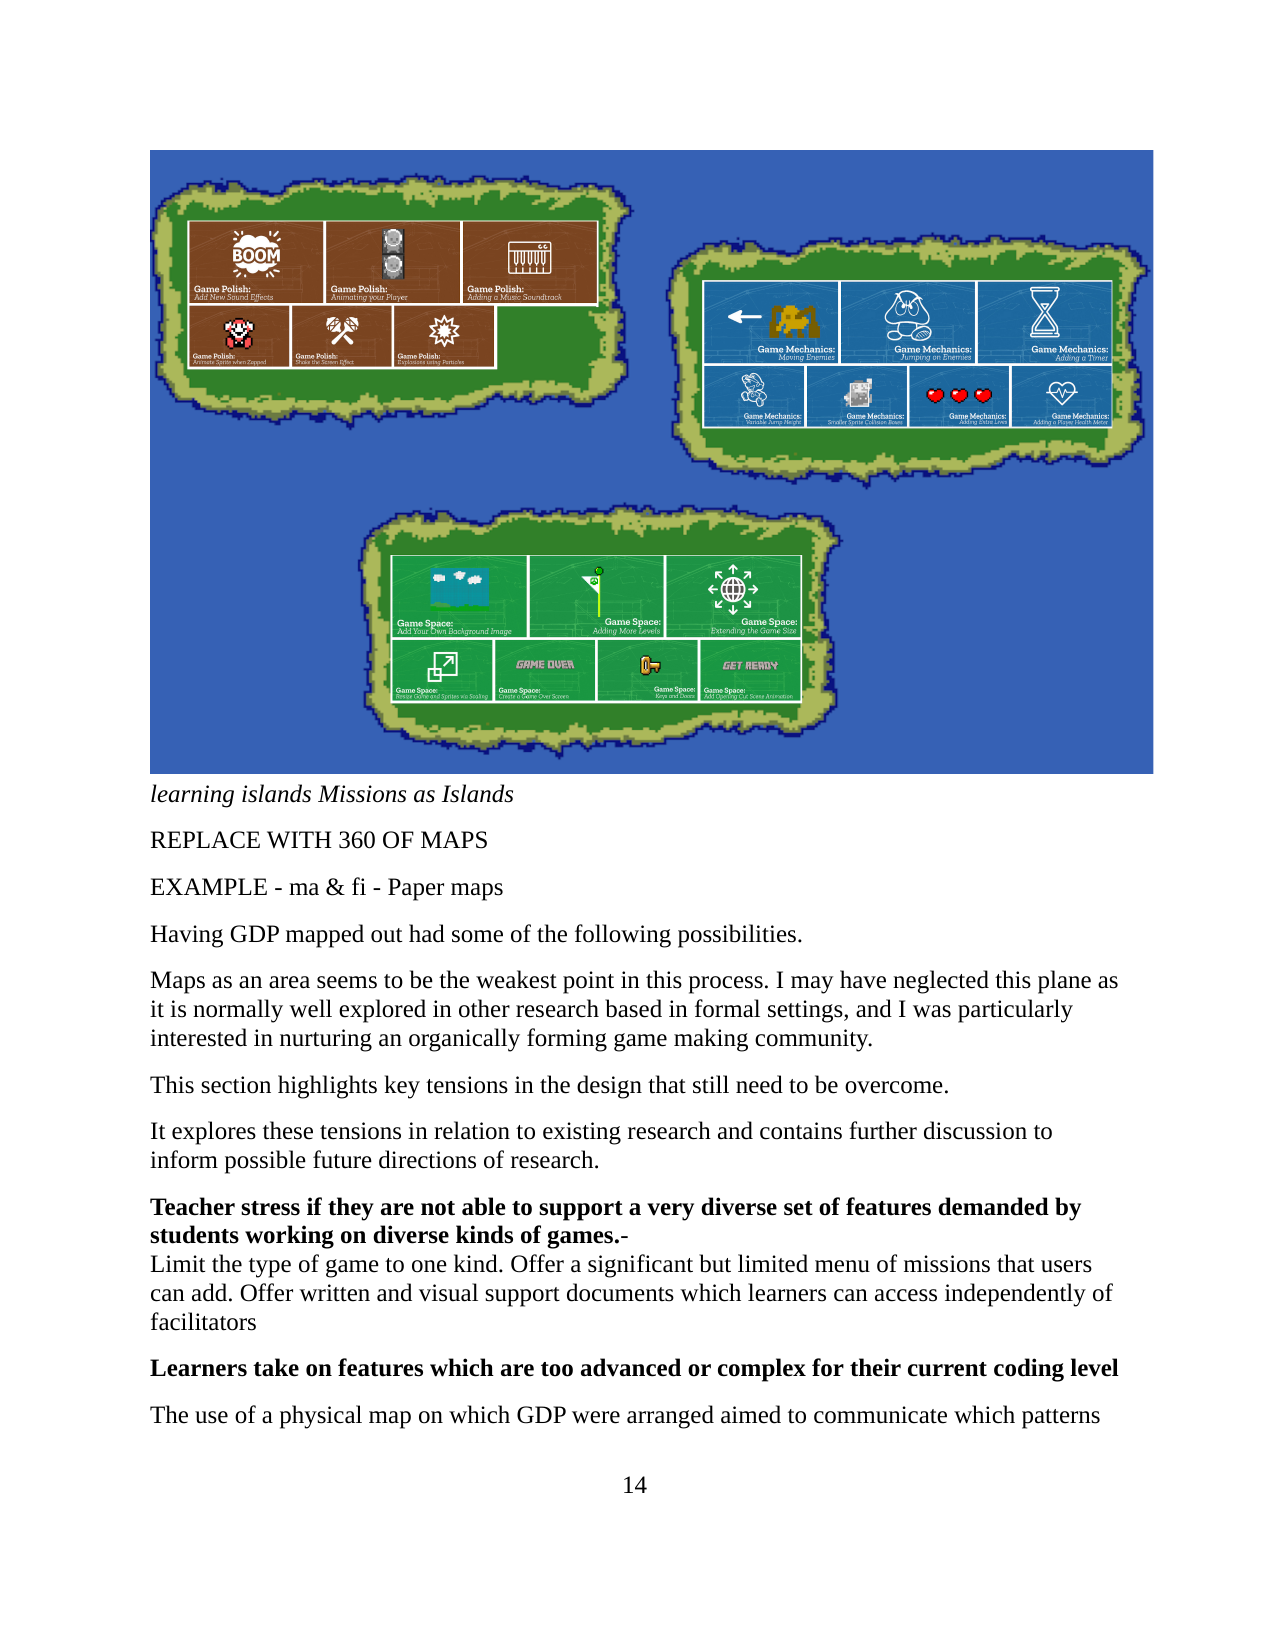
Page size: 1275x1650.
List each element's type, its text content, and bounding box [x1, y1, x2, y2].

text Teacher stress if they are not able to support a very diverse set of features demanded by students working on diverse kinds of games.- Limit the type of game to one kind. Offer a significant but limited menu of missions that users can add. Offer written and visual support documents which learners can access independently of facilitators [150, 1192, 1125, 1336]
text This section highlights key tensions in the design that still need to be overcome. [150, 1070, 1125, 1098]
text learning islands Missions as Islands [150, 774, 1125, 808]
picture [150, 150, 1154, 774]
text Maps as an area seems to be the weakest point in this process. I may have neglected this plane as it is normally well explored in other research based in formal settings, and I was particularly interested in nurturing an organically forming game making community. [150, 966, 1125, 1052]
text REPLACE WITH 360 OF MAPS [150, 826, 1125, 854]
text Having GDP mapped out had some of the following possibilities. [150, 919, 1125, 948]
text It explores these tensions in relation to existing research and contains further discussion to inform possible future directions of research. [150, 1116, 1125, 1174]
text Learners take on features which are too advanced or complex for their current coding level [150, 1353, 1125, 1382]
text The use of a physical map on which GDP were arranged aimed to communicate which patterns [150, 1400, 1125, 1429]
text EXAMPLE - ma & fi - Paper maps [150, 872, 1125, 901]
